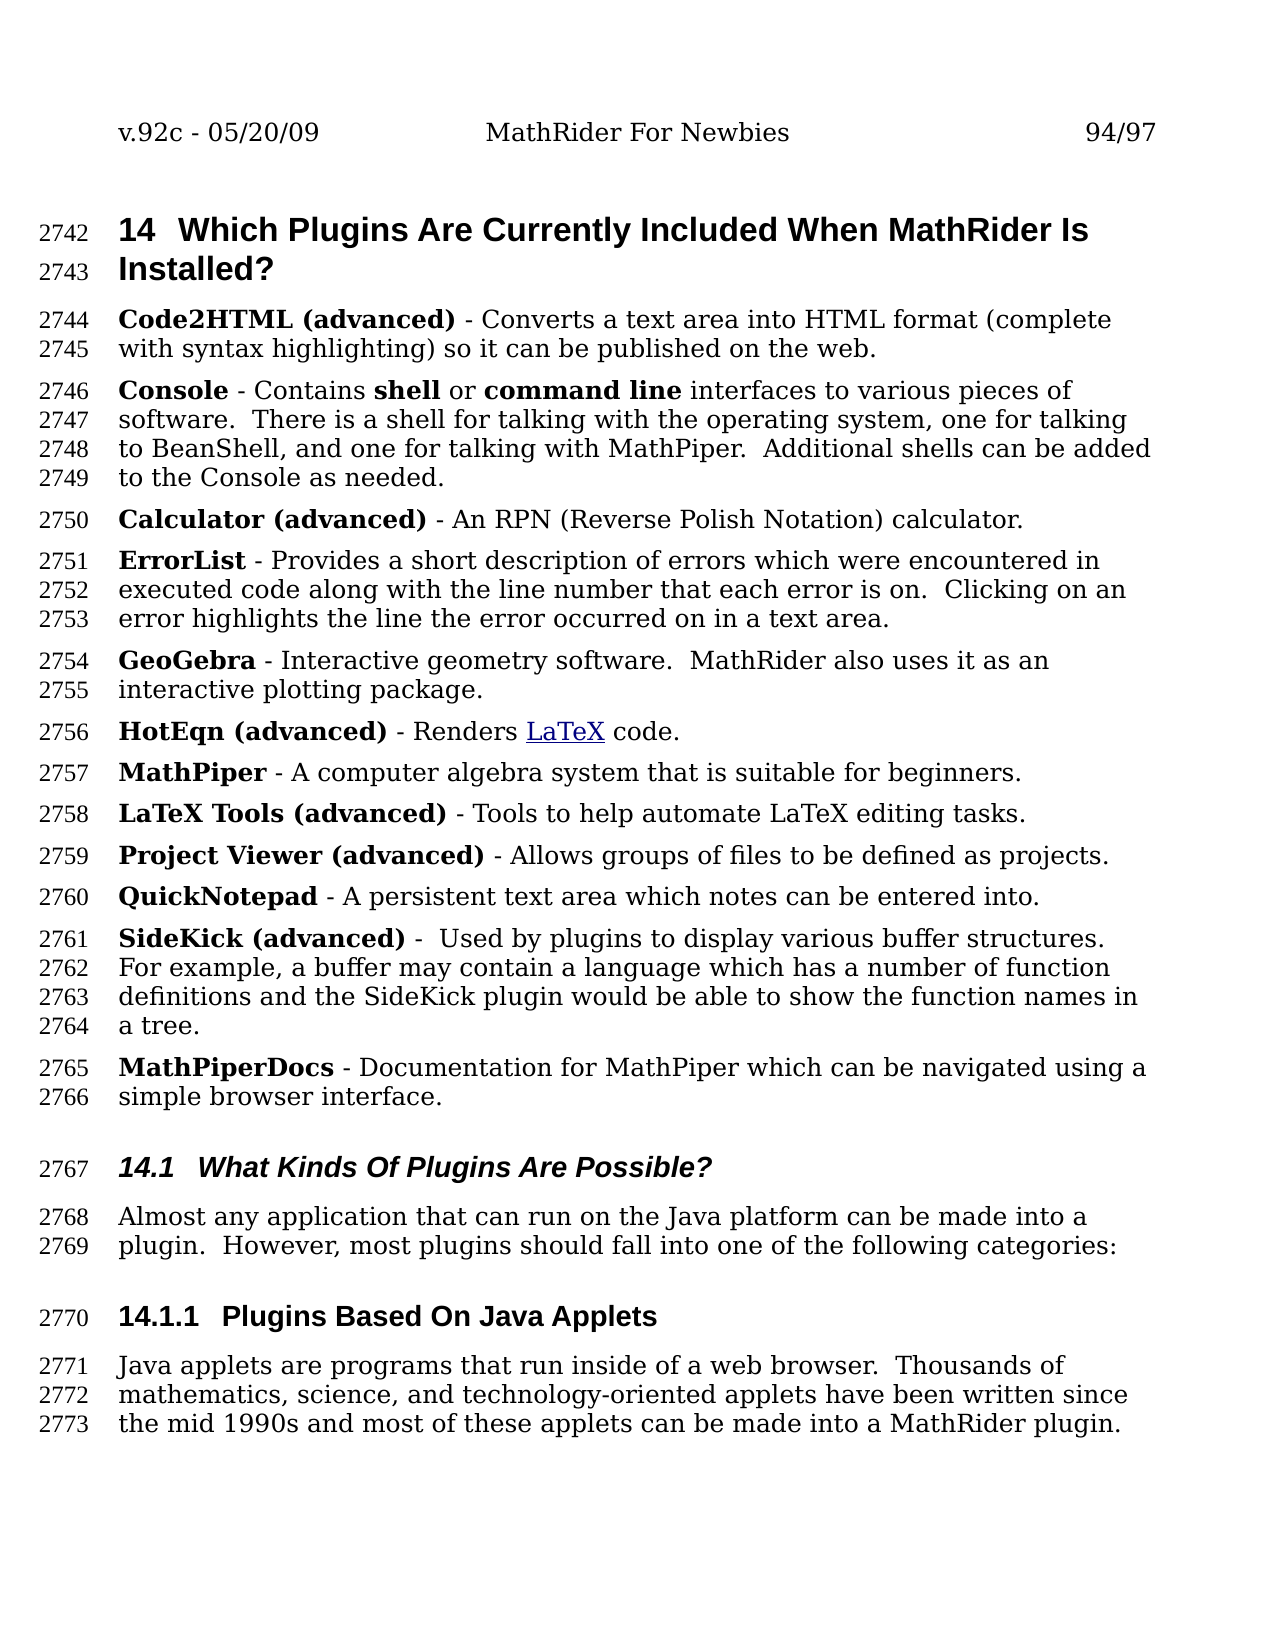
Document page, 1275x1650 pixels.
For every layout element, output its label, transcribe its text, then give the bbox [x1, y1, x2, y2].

text SideKick (advanced) - Used by plugins to display various buffer structures. For example, a buffer may contain a language which has a number of function definitions and the SideKick plugin would be able to show the function names in a tree. [118, 924, 1157, 1041]
text MathPiperDocs - Documentation for MathPiper which can be navigated using a simple browser interface. [118, 1053, 1157, 1111]
subtitle Plugins Based On Java Applets [118, 1299, 1157, 1333]
text HotEqn (advanced) - Renders LaTeX code. [118, 717, 1157, 746]
text Console - Contains shell or command line interfaces to various pieces of software. There is a shell for talking with the operating system, one for talking to BeanShell, and one for talking with MathPiper. Additional shells can be added to the Console as needed. [118, 376, 1157, 493]
text LaTeX Tools (advanced) - Tools to help automate LaTeX editing tasks. [118, 799, 1157, 829]
text GeoGebra - Interactive geometry software. MathRider also uses it as an interactive plotting package. [118, 646, 1157, 704]
text QuickNotepad - A persistent text area which notes can be entered into. [118, 882, 1157, 912]
text Almost any application that can run on the Java platform can be made into a plugin. However, most plugins should fall into one of the following categories: [118, 1202, 1157, 1260]
text ErrorList - Provides a short description of errors which were encountered in executed code along with the line number that each error is on. Clicking on an error highlights the line the error occurred on in a text area. [118, 546, 1157, 634]
text Calculator (advanced) - An RPN (Reverse Polish Notation) calculator. [118, 505, 1157, 534]
text Project Viewer (advanced) - Allows groups of files to be defined as projects. [118, 841, 1157, 870]
subtitle Which Plugins Are Currently Included When MathRider Is Installed? [118, 210, 1157, 287]
text Java applets are programs that run inside of a web browser. Thousands of mathematics, science, and technology-oriented applets have been written since the mid 1990s and most of these applets can be made into a MathRider plugin. [118, 1351, 1157, 1438]
subtitle What Kinds Of Plugins Are Possible? [118, 1150, 1157, 1184]
text MathPiper - A computer algebra system that is suitable for beginners. [118, 758, 1157, 787]
text Code2HTML (advanced) - Converts a text area into HTML format (complete with syntax highlighting) so it can be published on the web. [118, 305, 1157, 364]
